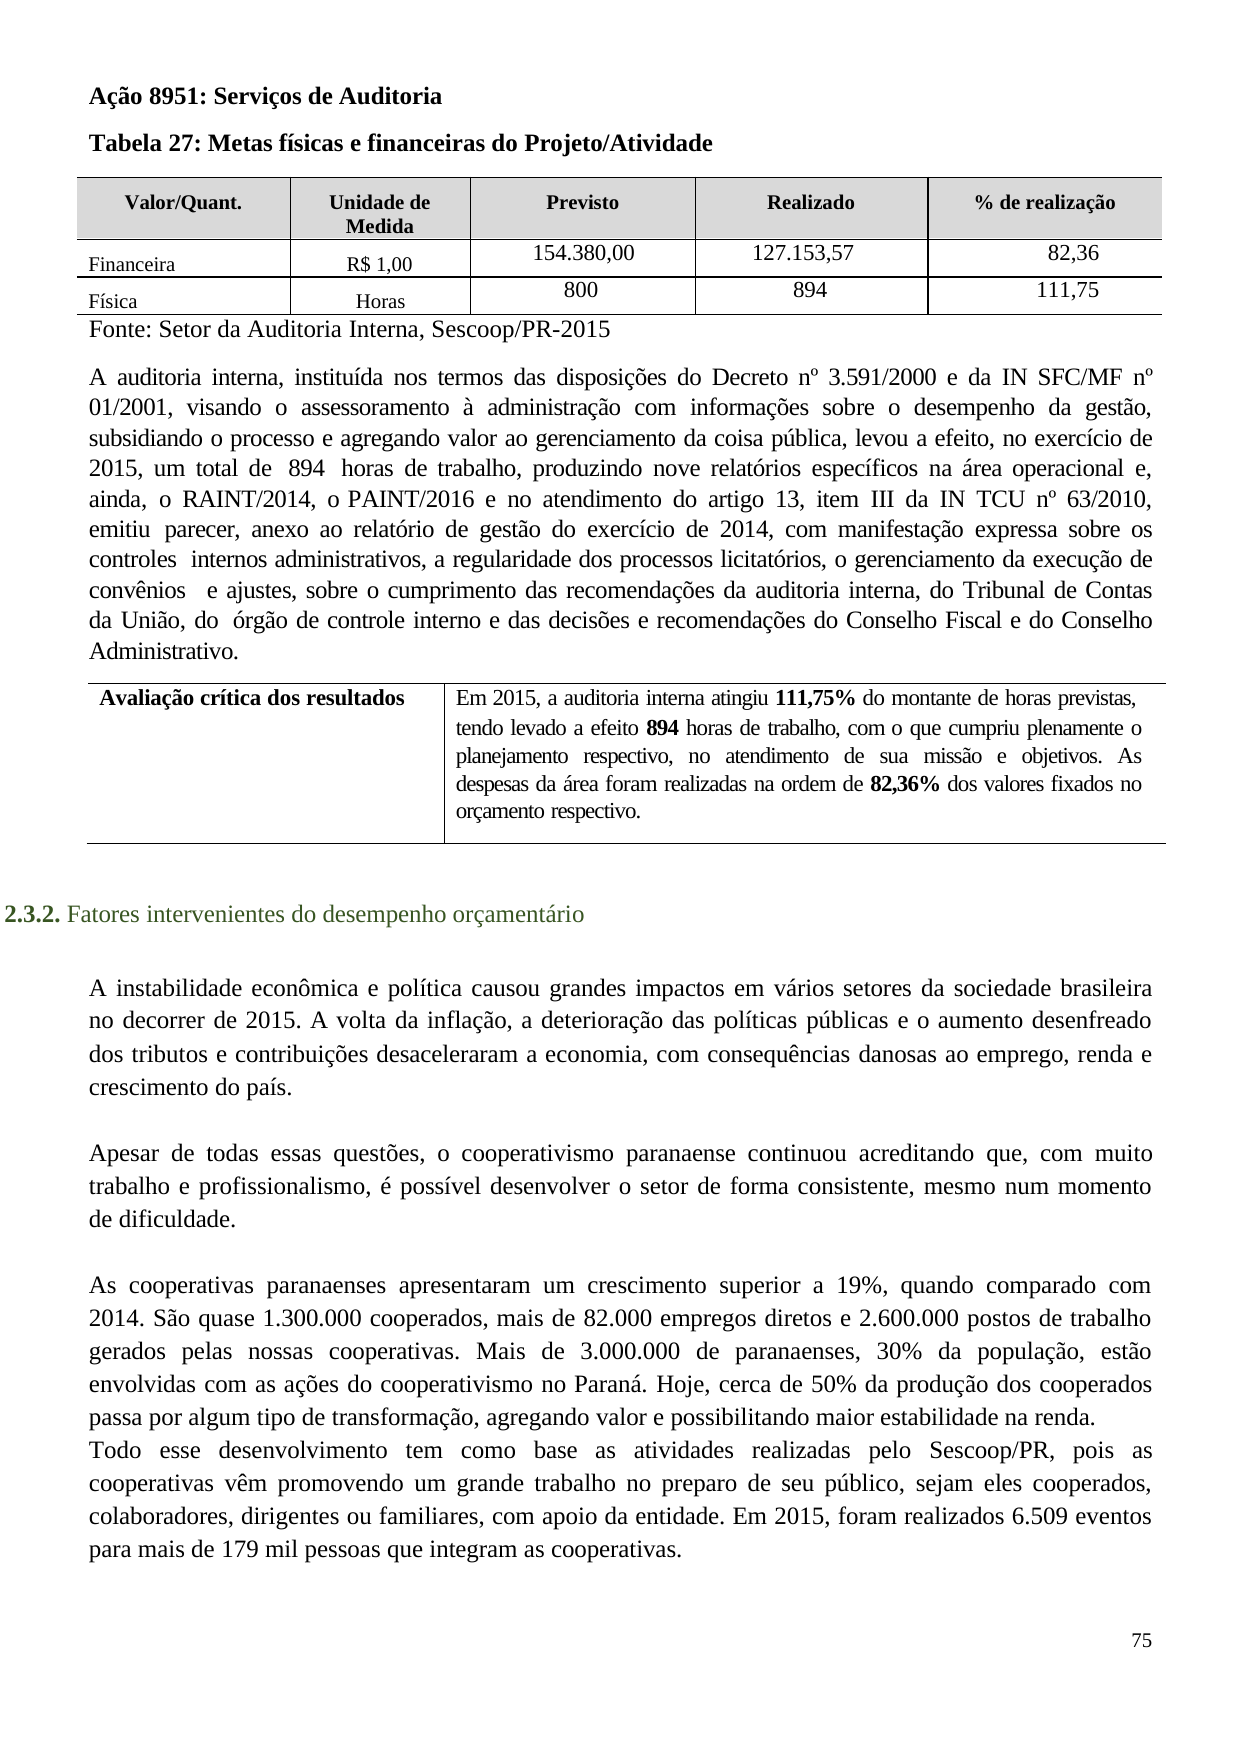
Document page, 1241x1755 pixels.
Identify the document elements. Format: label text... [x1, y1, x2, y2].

table_cell Horas [291, 278, 470, 313]
table_header Valor/Quant. [77, 178, 290, 238]
text As cooperativas paranaenses apresentaram um crescimento superior a 19%, quando comparado com 2014. São quase 1.300.000 cooperados, mais de 82.000 empregos diretos e 2.600.000 postos de trabalho gerados pelas nossas cooperativas. Mais de 3.000.000 de paranaenses, 30% da população, estão envolvidas com as ações do cooperativismo no Paraná. Hoje, cerca de 50% da produção dos cooperados passa por algum tipo de transformação, agregando valor e possibilitando maior estabilidade na renda. [89, 1270, 1152, 1431]
subtitle Tabela 27: Metas físicas e financeiras do Projeto/Atividade [89, 128, 1180, 157]
text Fonte: Setor da Auditoria Interna, Sescoop/PR-2015 [89, 315, 1180, 343]
table_cell 154.380,00 [471, 240, 695, 276]
table_header Unidade de Medida [291, 178, 470, 238]
table_header % de realização [929, 178, 1162, 238]
list Fatores intervenientes do desempenho orçamentário [4, 899, 1180, 928]
table_header Previsto [471, 178, 695, 238]
text A auditoria interna, instituída nos termos das disposições do Decreto nº 3.591/2000 e da IN SFC/MF nº 01/2001, visando o assessoramento à administração com informações sobre o desempenho da gestão, subsidiando o processo e agregando valor ao gerenciamento da coisa pública, levou a efeito, no exercício de 2015, um total de 894 horas de trabalho, produzindo nove relatórios específicos na área operacional e, ainda, o RAINT/2014, o PAINT/2016 e no atendimento do artigo 13, item III da IN TCU nº 63/2010, emitiu parecer, anexo ao relatório de gestão do exercício de 2014, com manifestação expressa sobre os controles internos administrativos, a regularidade dos processos licitatórios, o gerenciamento da execução de convênios e ajustes, sobre o cumprimento das recomendações da auditoria interna, do Tribunal de Contas da União, do órgão de controle interno e das decisões e recomendações do Conselho Fiscal e do Conselho Administrativo. [89, 362, 1153, 664]
text Ação 8951: Serviços de Auditoria [89, 81, 1180, 109]
table_cell 111,75 [929, 278, 1162, 313]
table_cell Financeira [77, 240, 290, 276]
table_cell 800 [471, 278, 695, 313]
text A instabilidade econômica e política causou grandes impactos em vários setores da sociedade brasileira no decorrer de 2015. A volta da inflação, a deterioração das políticas públicas e o aumento desenfreado dos tributos e contribuições desaceleraram a economia, com consequências danosas ao emprego, renda e crescimento do país. [89, 973, 1153, 1100]
table_cell 894 [696, 278, 927, 313]
table_header Realizado [696, 178, 927, 238]
table_cell Física [77, 278, 290, 313]
text Apesar de todas essas questões, o cooperativismo paranaense continuou acreditando que, com muito trabalho e profissionalismo, é possível desenvolver o setor de forma consistente, mesmo num momento de dificuldade. [89, 1138, 1153, 1233]
table_cell 127.153,57 [696, 240, 927, 276]
text Todo esse desenvolvimento tem como base as atividades realizadas pelo Sescoop/PR, pois as cooperativas vêm promovendo um grande trabalho no preparo de seu público, sejam eles cooperados, colaboradores, dirigentes ou familiares, com apoio da entidade. Em 2015, foram realizados 6.509 eventos para mais de 179 mil pessoas que integram as cooperativas. [89, 1435, 1153, 1563]
table_cell 82,36 [929, 240, 1162, 276]
table_cell R$ 1,00 [291, 240, 470, 276]
